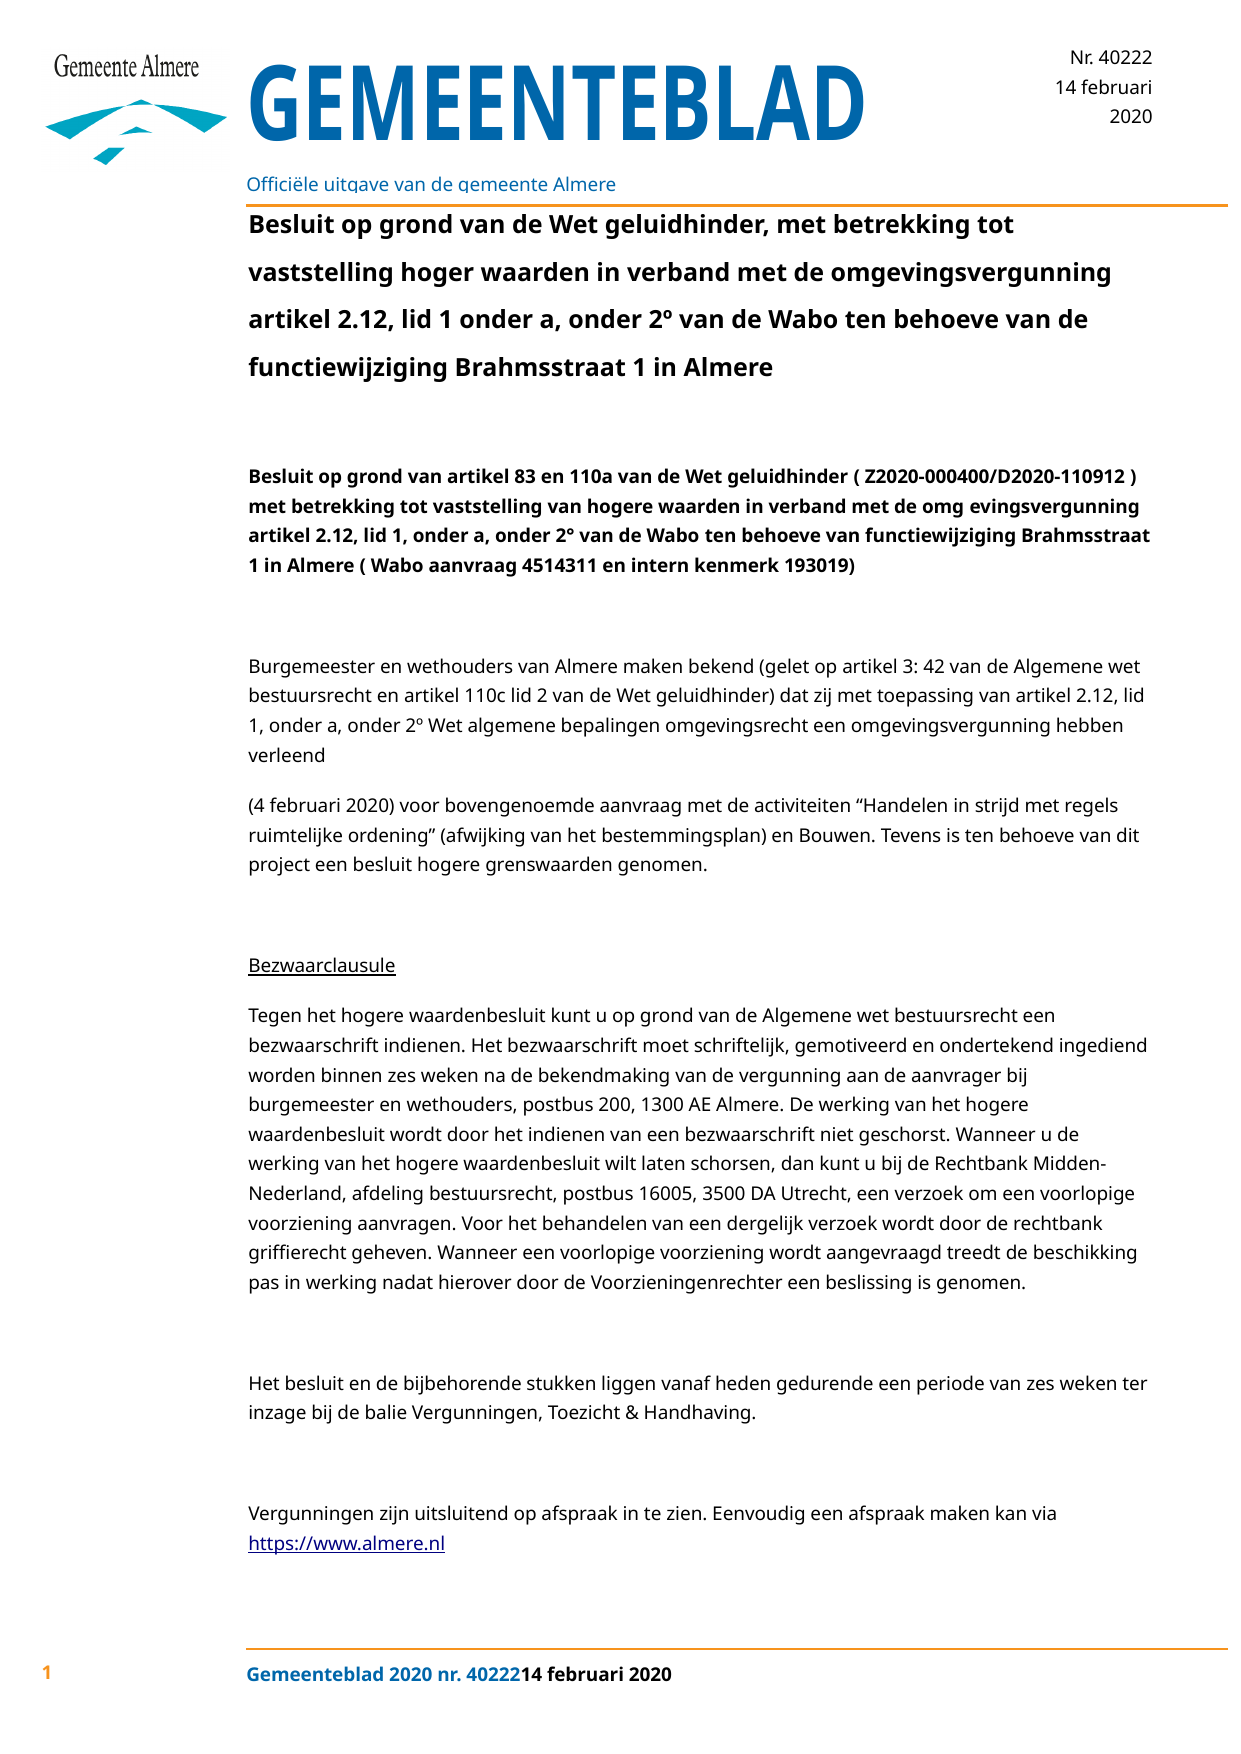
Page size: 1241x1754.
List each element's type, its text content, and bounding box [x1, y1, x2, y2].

picture [41, 47, 231, 172]
text Het besluit en de bijbehorende stukken liggen vanaf heden gedurende een periode van zes weken ter inzage bij de balie Vergunningen, Toezicht & Handhaving. [248, 1370, 1152, 1425]
text Burgemeester en wethouders van Almere maken bekend (gelet op artikel 3: 42 van de Algemene wet bestuursrecht en artikel 110c lid 2 van de Wet geluidhinder) dat zij met toepassing van artikel 2.12, lid 1, onder a, onder 2º Wet algemene bepalingen omgevingsrecht een omgevingsvergunning hebben verleend [248, 653, 1152, 768]
text (4 februari 2020) voor bovengenoemde aanvraag met de activiteiten “Handelen in strijd met regels ruimtelijke ordening” (afwijking van het bestemmingsplan) en Bouwen. Tevens is ten behoeve van dit project een besluit hogere grenswaarden genomen. [248, 792, 1152, 877]
text Vergunningen zijn uitsluitend op afspraak in te zien. Eenvoudig een afspraak maken kan via https://www.almere.nl [248, 1500, 1152, 1556]
text Tegen het hogere waardenbesluit kunt u op grond van de Algemene wet bestuursrecht een bezwaarschrift indienen. Het bezwaarschrift moet schriftelijk, gemotiveerd en ondertekend ingediend worden binnen zes weken na de bekendmaking van de vergunning aan de aanvrager bij burgemeester en wethouders, postbus 200, 1300 AE Almere. De werking van het hogere waardenbesluit wordt door het indienen van een bezwaarschrift niet geschorst. Wanneer u de werking van het hogere waardenbesluit wilt laten schorsen, dan kunt u bij de Rechtbank Midden-Nederland, afdeling bestuursrecht, postbus 16005, 3500 DA Utrecht, een verzoek om een voorlopige voorziening aanvragen. Voor het behandelen van een dergelijk verzoek wordt door de rechtbank griffierecht geheven. Wanneer een voorlopige voorziening wordt aangevraagd treedt de beschikking pas in werking nadat hierover door de Voorzieningenrechter een beslissing is genomen. [248, 1003, 1152, 1295]
text Besluit op grond van artikel 83 en 110a van de Wet geluidhinder ( Z2020-000400/D2020-110912 ) met betrekking tot vaststelling van hogere waarden in verband met de omg evingsvergunning artikel 2.12, lid 1, onder a, onder 2° van de Wabo ten behoeve van functiewijziging Brahmsstraat 1 in Almere ( Wabo aanvraag 4514311 en intern kenmerk 193019) [248, 463, 1152, 578]
text Besluit op grond van de Wet geluidhinder, met betrekking tot vaststelling hoger waarden in verband met de omgevingsvergunning artikel 2.12, lid 1 onder a, onder 2º van de Wabo ten behoeve van de functiewijziging Brahmsstraat 1 in Almere [248, 207, 1152, 384]
text Bezwaarclausule [248, 952, 1152, 978]
